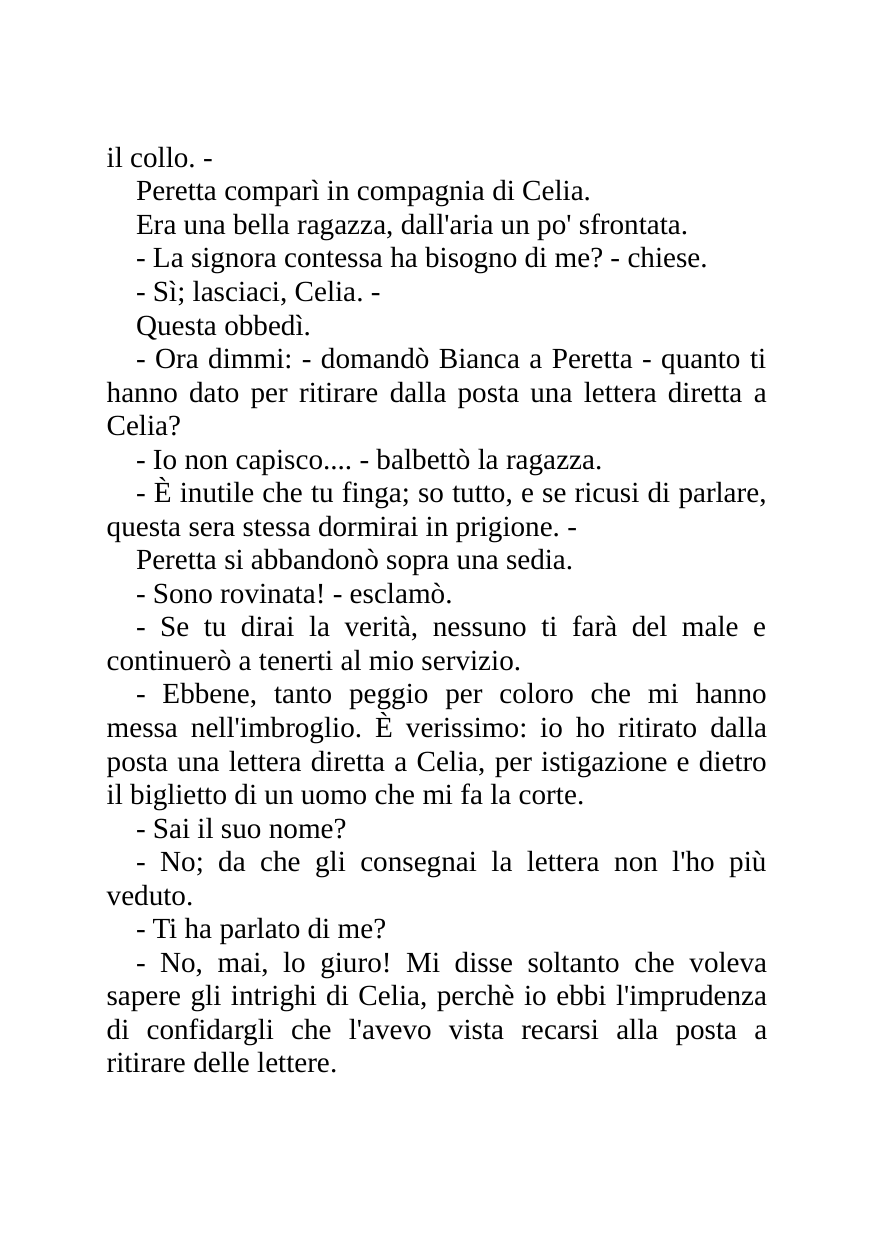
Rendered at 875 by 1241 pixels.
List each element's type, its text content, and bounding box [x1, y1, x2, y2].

text - Sì; lasciaci, Celia. - [106, 274, 768, 308]
text Era una bella ragazza, dall'aria un po' sfrontata. [106, 207, 768, 241]
text - No, mai, lo giuro! Mi disse soltanto che voleva sapere gli intrighi di Celia, perchè io ebbi l'imprudenza di confidargli che l'avevo vista recarsi alla posta a ritirare delle lettere. [106, 945, 768, 1079]
text il collo. - [106, 140, 768, 173]
text - È inutile che tu finga; so tutto, e se ricusi di parlare, questa sera stessa dormirai in prigione. - [106, 475, 768, 542]
text - La signora contessa ha bisogno di me? - chiese. [106, 241, 768, 274]
text - Ora dimmi: - domandò Bianca a Peretta - quanto ti hanno dato per ritirare dalla posta una lettera diretta a Celia? [106, 341, 768, 442]
text Questa obbedì. [106, 308, 768, 341]
text Peretta si abbandonò sopra una sedia. [106, 542, 768, 576]
text - Sai il suo nome? [106, 811, 768, 844]
text - Io non capisco.... - balbettò la ragazza. [106, 442, 768, 475]
text - Sono rovinata! - esclamò. [106, 576, 768, 609]
text - Ebbene, tanto peggio per coloro che mi hanno messa nell'imbroglio. È verissimo: io ho ritirato dalla posta una lettera diretta a Celia, per istigazione e dietro il biglietto di un uomo che mi fa la corte. [106, 677, 768, 811]
text - Ti ha parlato di me? [106, 911, 768, 945]
text Peretta comparì in compagnia di Celia. [106, 173, 768, 207]
text - No; da che gli consegnai la lettera non l'ho più veduto. [106, 844, 768, 911]
text - Se tu dirai la verità, nessuno ti farà del male e continuerò a tenerti al mio servizio. [106, 609, 768, 677]
